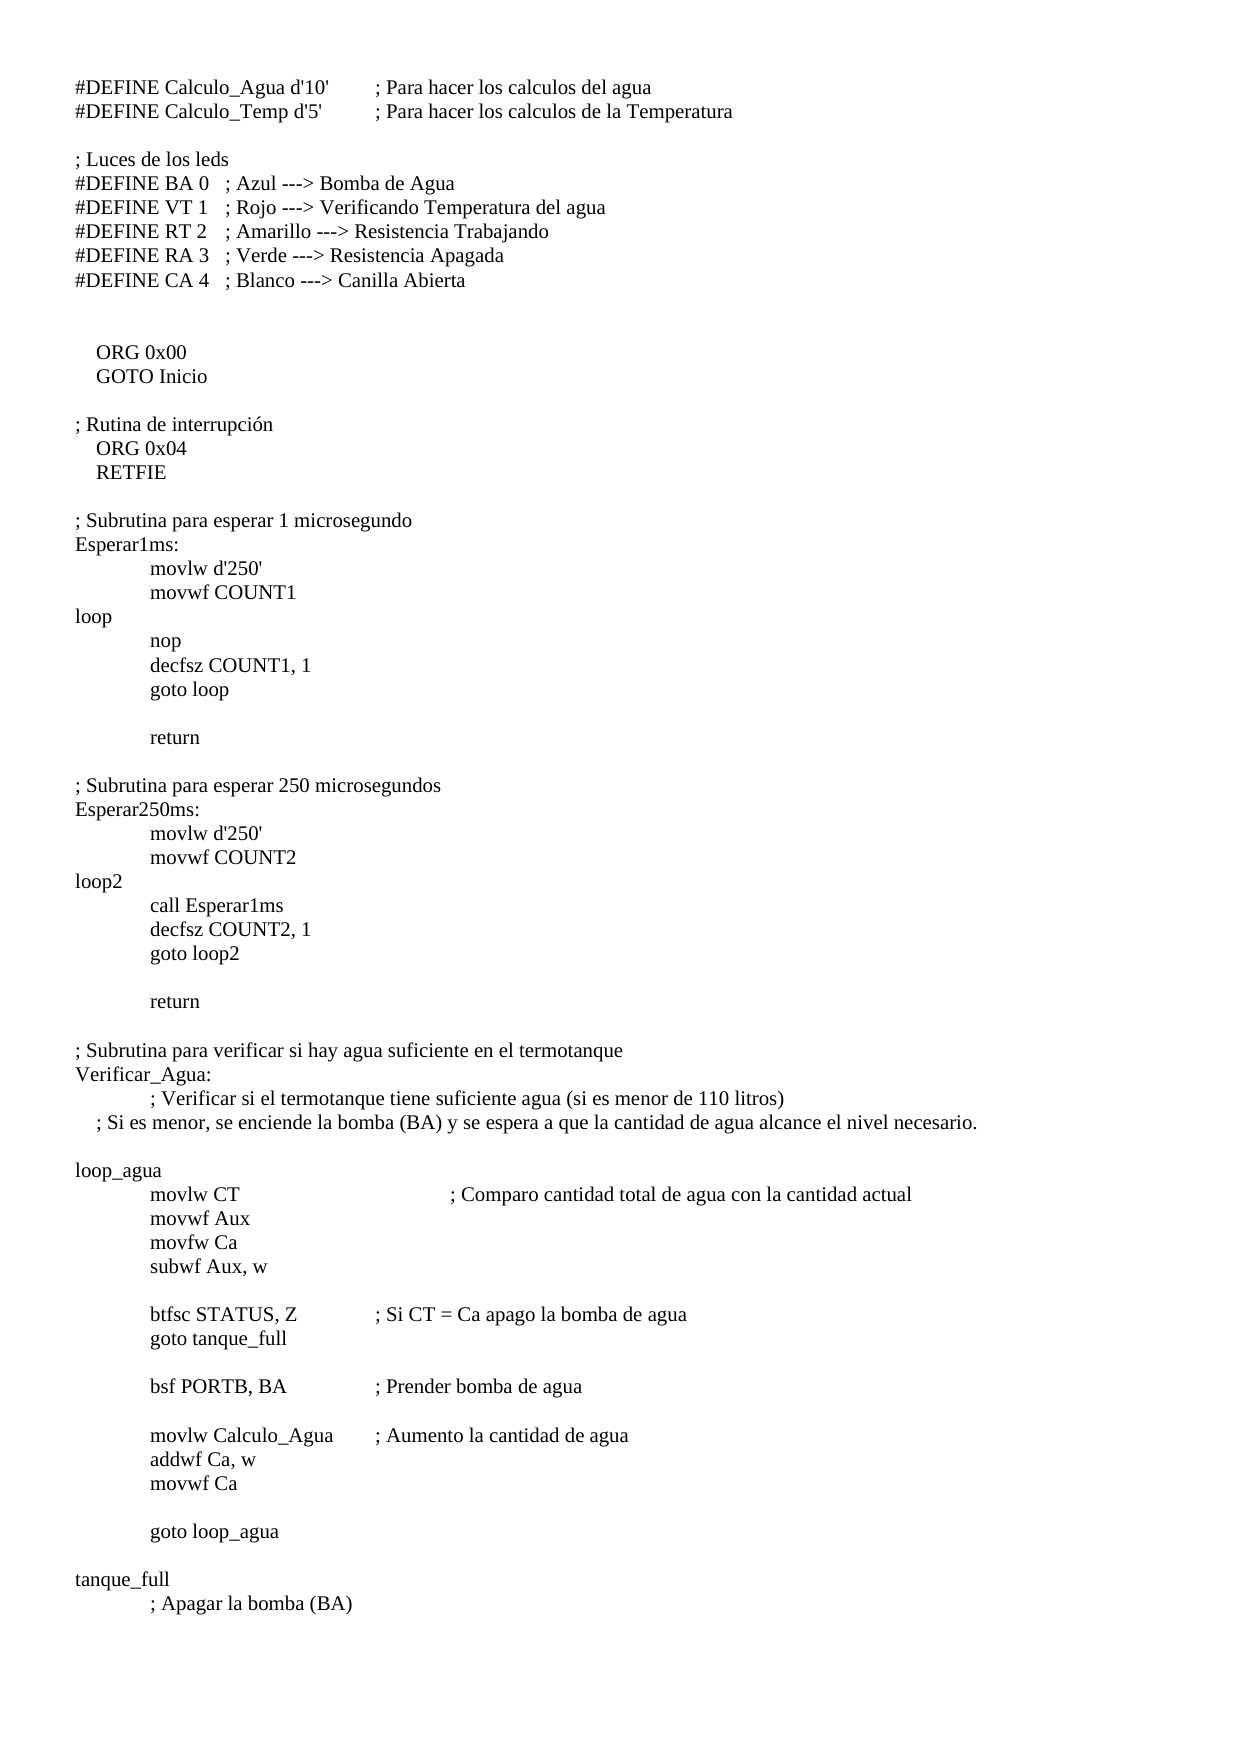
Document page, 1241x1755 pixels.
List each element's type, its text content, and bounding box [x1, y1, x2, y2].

text #DEFINE RA 3 ; Verde ---> Resistencia Apagada [75, 243, 1166, 267]
text ORG 0x00 [75, 340, 1166, 364]
text loop_agua [75, 1158, 1166, 1182]
text #DEFINE Calculo_Agua d'10' ; Para hacer los calculos del agua [75, 75, 1166, 99]
text #DEFINE Calculo_Temp d'5' ; Para hacer los calculos de la Temperatura [75, 99, 1166, 123]
text #DEFINE VT 1 ; Rojo ---> Verificando Temperatura del agua [75, 195, 1166, 219]
text movwf COUNT1 [75, 580, 1166, 604]
text loop2 [75, 869, 1166, 893]
text tanque_full [75, 1567, 1166, 1591]
text ; Apagar la bomba (BA) [75, 1591, 1166, 1615]
text movwf Ca [75, 1471, 1166, 1495]
text ; Luces de los leds [75, 147, 1166, 171]
text goto loop [75, 677, 1166, 701]
text movlw Calculo_Agua ; Aumento la cantidad de agua [75, 1422, 1166, 1447]
text ; Si es menor, se enciende la bomba (BA) y se espera a que la cantidad de agua alcance el nivel necesario. [75, 1110, 1166, 1134]
text movlw d'250' [75, 556, 1166, 580]
text call Esperar1ms [75, 893, 1166, 917]
text btfsc STATUS, Z ; Si CT = Ca apago la bomba de agua [75, 1302, 1166, 1326]
text #DEFINE RT 2 ; Amarillo ---> Resistencia Trabajando [75, 219, 1166, 243]
text #DEFINE CA 4 ; Blanco ---> Canilla Abierta [75, 267, 1166, 292]
text subwf Aux, w [75, 1254, 1166, 1278]
text movlw d'250' [75, 821, 1166, 845]
text decfsz COUNT1, 1 [75, 652, 1166, 677]
text movfw Ca [75, 1230, 1166, 1254]
text addwf Ca, w [75, 1447, 1166, 1471]
text movwf COUNT2 [75, 845, 1166, 869]
text ; Subrutina para verificar si hay agua suficiente en el termotanque [75, 1037, 1166, 1062]
text bsf PORTB, BA ; Prender bomba de agua [75, 1374, 1166, 1398]
text Verificar_Agua: [75, 1062, 1166, 1086]
text nop [75, 628, 1166, 652]
text #DEFINE BA 0 ; Azul ---> Bomba de Agua [75, 171, 1166, 195]
text ; Subrutina para esperar 250 microsegundos [75, 773, 1166, 797]
text Esperar250ms: [75, 797, 1166, 821]
text movwf Aux [75, 1206, 1166, 1230]
text goto loop_agua [75, 1519, 1166, 1543]
text goto loop2 [75, 941, 1166, 965]
text Esperar1ms: [75, 532, 1166, 556]
text loop [75, 604, 1166, 628]
text GOTO Inicio [75, 364, 1166, 388]
text decfsz COUNT2, 1 [75, 917, 1166, 941]
text return [75, 989, 1166, 1013]
text ; Rutina de interrupción [75, 412, 1166, 436]
text movlw CT ; Comparo cantidad total de agua con la cantidad actual [75, 1182, 1166, 1206]
text return [75, 725, 1166, 749]
text ; Subrutina para esperar 1 microsegundo [75, 508, 1166, 532]
text RETFIE [75, 460, 1166, 484]
text ; Verificar si el termotanque tiene suficiente agua (si es menor de 110 litros) [75, 1086, 1166, 1110]
text ORG 0x04 [75, 436, 1166, 460]
text goto tanque_full [75, 1326, 1166, 1350]
